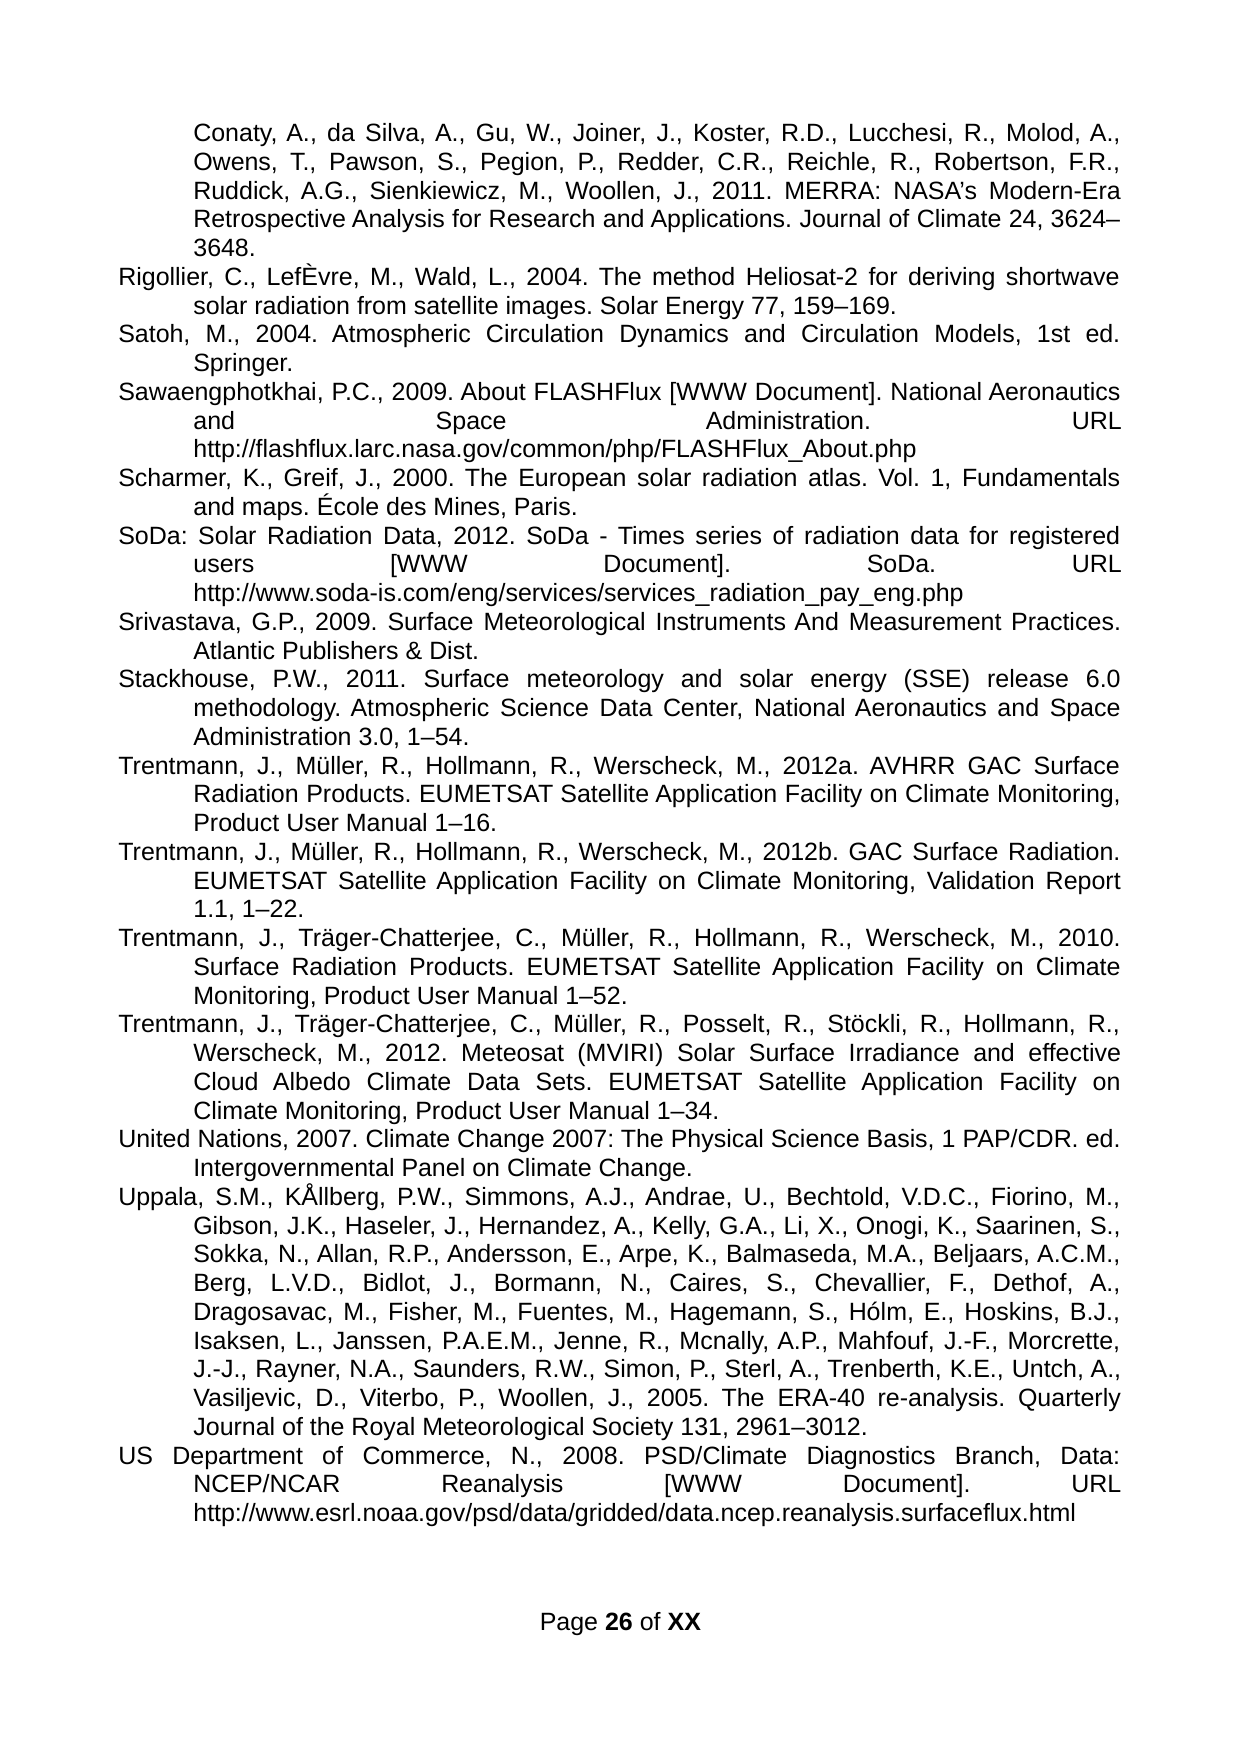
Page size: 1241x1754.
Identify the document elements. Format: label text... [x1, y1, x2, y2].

text Conaty, A., da Silva, A., Gu, W., Joiner, J., Koster, R.D., Lucchesi, R., Molod, A., Owens, T., Pawson, S., Pegion, P., Redder, C.R., Reichle, R., Robertson, F.R., Ruddick, A.G., Sienkiewicz, M., Woollen, J., 2011. MERRA: NASA’s Modern-Era Retrospective Analysis for Research and Applications. Journal of Climate 24, 3624–3648. [118, 118, 1122, 262]
text Scharmer, K., Greif, J., 2000. The European solar radiation atlas. Vol. 1, Fundamentals and maps. École des Mines, Paris. [118, 463, 1122, 521]
text Trentmann, J., Müller, R., Hollmann, R., Werscheck, M., 2012a. AVHRR GAC Surface Radiation Products. EUMETSAT Satellite Application Facility on Climate Monitoring, Product User Manual 1–16. [118, 751, 1122, 837]
text Satoh, M., 2004. Atmospheric Circulation Dynamics and Circulation Models, 1st ed. Springer. [118, 319, 1122, 377]
text US Department of Commerce, N., 2008. PSD/Climate Diagnostics Branch, Data: NCEP/NCAR Reanalysis [WWW Document]. URL http://www.esrl.noaa.gov/psd/data/gridded/data.ncep.reanalysis.surfaceflux.html [118, 1441, 1122, 1527]
text Rigollier, C., LefÈvre, M., Wald, L., 2004. The method Heliosat-2 for deriving shortwave solar radiation from satellite images. Solar Energy 77, 159–169. [118, 262, 1122, 319]
text Sawaengphotkhai, P.C., 2009. About FLASHFlux [WWW Document]. National Aeronautics and Space Administration. URL http://flashflux.larc.nasa.gov/common/php/FLASHFlux_About.php [118, 377, 1122, 463]
text Trentmann, J., Träger-Chatterjee, C., Müller, R., Hollmann, R., Werscheck, M., 2010. Surface Radiation Products. EUMETSAT Satellite Application Facility on Climate Monitoring, Product User Manual 1–52. [118, 923, 1122, 1009]
text Stackhouse, P.W., 2011. Surface meteorology and solar energy (SSE) release 6.0 methodology. Atmospheric Science Data Center, National Aeronautics and Space Administration 3.0, 1–54. [118, 664, 1122, 751]
text Uppala, S.M., KÅllberg, P.W., Simmons, A.J., Andrae, U., Bechtold, V.D.C., Fiorino, M., Gibson, J.K., Haseler, J., Hernandez, A., Kelly, G.A., Li, X., Onogi, K., Saarinen, S., Sokka, N., Allan, R.P., Andersson, E., Arpe, K., Balmaseda, M.A., Beljaars, A.C.M., Berg, L.V.D., Bidlot, J., Bormann, N., Caires, S., Chevallier, F., Dethof, A., Dragosavac, M., Fisher, M., Fuentes, M., Hagemann, S., Hólm, E., Hoskins, B.J., Isaksen, L., Janssen, P.A.E.M., Jenne, R., Mcnally, A.P., Mahfouf, J.-F., Morcrette, J.-J., Rayner, N.A., Saunders, R.W., Simon, P., Sterl, A., Trenberth, K.E., Untch, A., Vasiljevic, D., Viterbo, P., Woollen, J., 2005. The ERA-40 re-analysis. Quarterly Journal of the Royal Meteorological Society 131, 2961–3012. [118, 1182, 1122, 1441]
text SoDa: Solar Radiation Data, 2012. SoDa - Times series of radiation data for registered users [WWW Document]. SoDa. URL http://www.soda-is.com/eng/services/services_radiation_pay_eng.php [118, 521, 1122, 607]
text Srivastava, G.P., 2009. Surface Meteorological Instruments And Measurement Practices. Atlantic Publishers & Dist. [118, 607, 1122, 664]
text Trentmann, J., Träger-Chatterjee, C., Müller, R., Posselt, R., Stöckli, R., Hollmann, R., Werscheck, M., 2012. Meteosat (MVIRI) Solar Surface Irradiance and effective Cloud Albedo Climate Data Sets. EUMETSAT Satellite Application Facility on Climate Monitoring, Product User Manual 1–34. [118, 1009, 1122, 1124]
text Trentmann, J., Müller, R., Hollmann, R., Werscheck, M., 2012b. GAC Surface Radiation. EUMETSAT Satellite Application Facility on Climate Monitoring, Validation Report 1.1, 1–22. [118, 837, 1122, 923]
text United Nations, 2007. Climate Change 2007: The Physical Science Basis, 1 PAP/CDR. ed. Intergovernmental Panel on Climate Change. [118, 1124, 1122, 1182]
